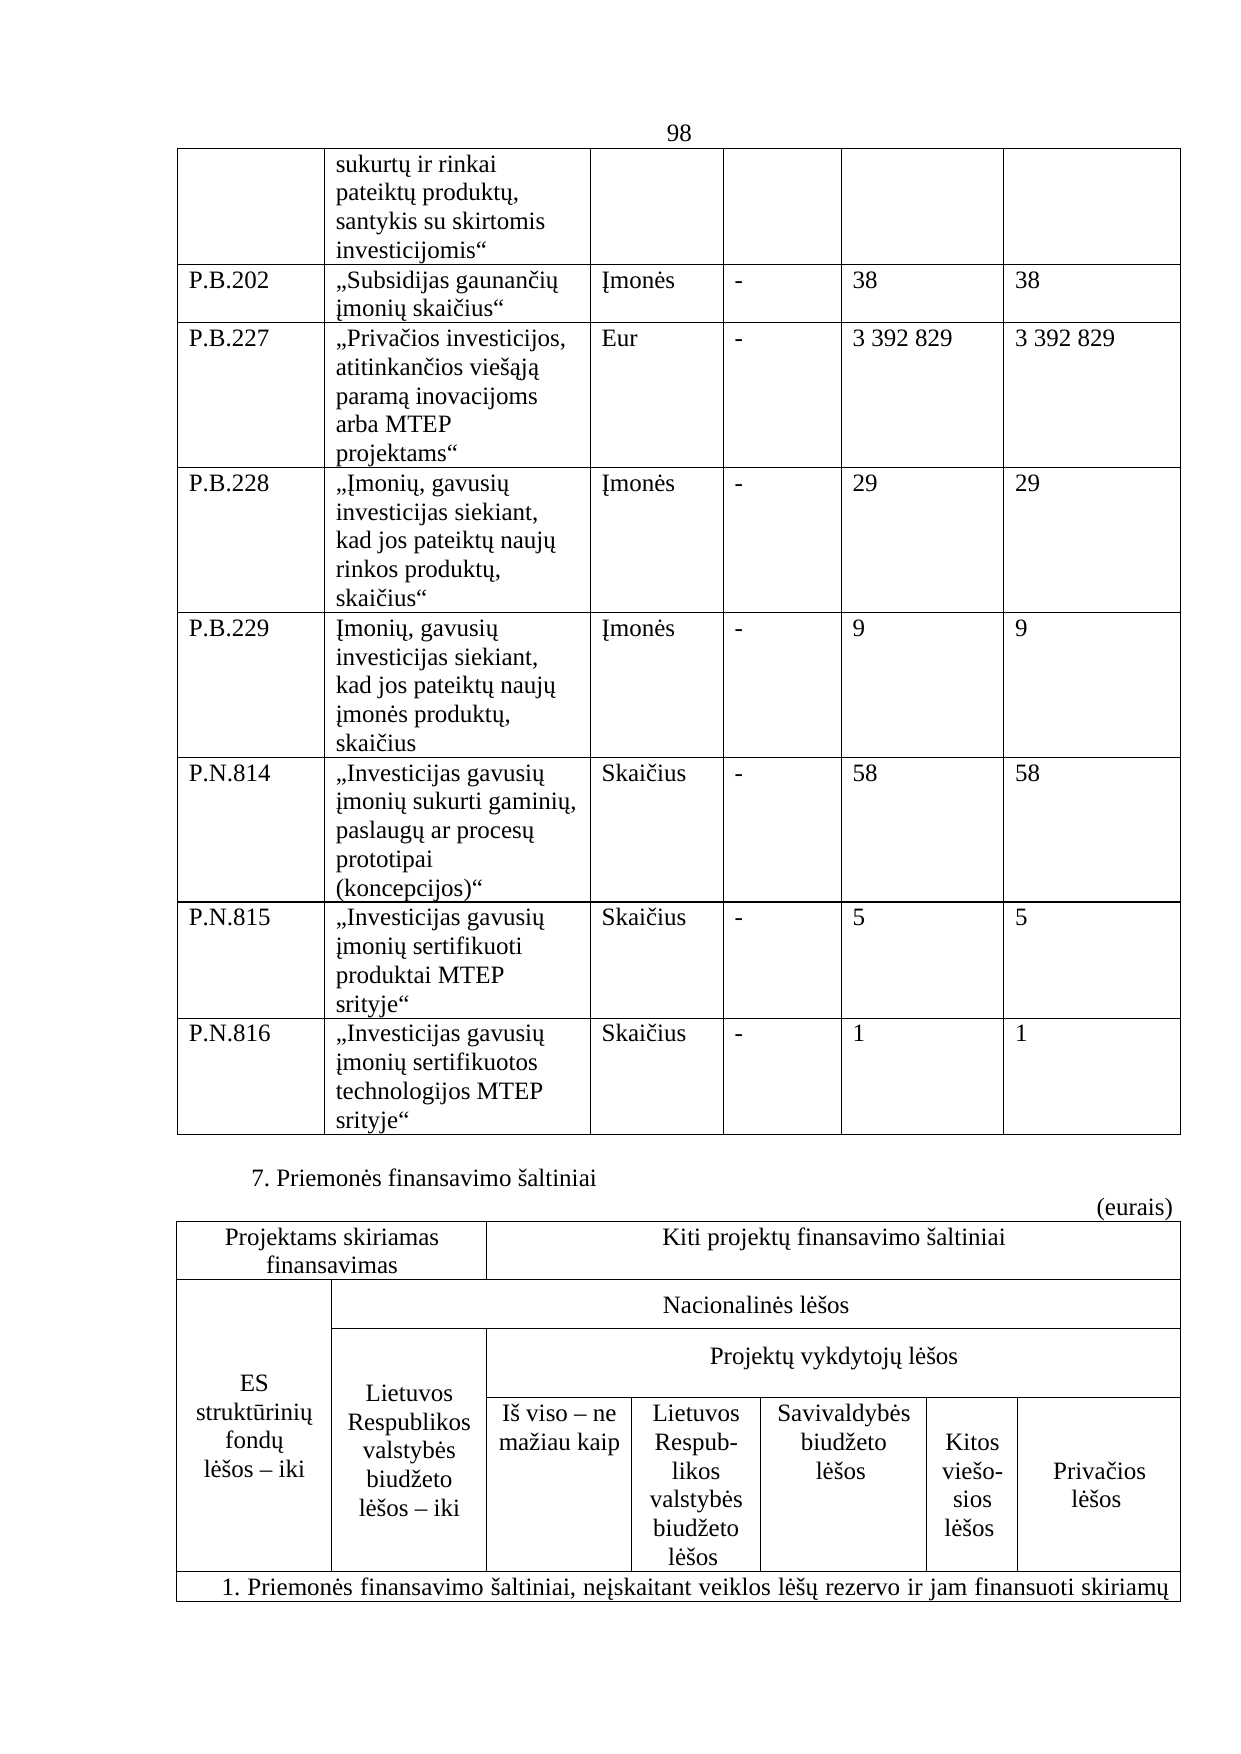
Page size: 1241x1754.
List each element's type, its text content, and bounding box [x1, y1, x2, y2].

table_cell 58 [842, 758, 1003, 901]
table_cell Skaičius [591, 903, 723, 1017]
table_cell - [724, 613, 841, 757]
table_cell Privačios lėšos [1018, 1398, 1180, 1571]
table_cell Įmonių, gavusių investicijas siekiant, kad jos pateiktų naujų įmonės produktų, skaičius [325, 613, 590, 757]
table_cell Įmonės [591, 265, 723, 322]
table_cell 29 [842, 468, 1003, 612]
table_cell P.B.228 [178, 468, 324, 612]
table_cell Eur [591, 323, 723, 467]
table_header Projektams skiriamas finansavimas [177, 1222, 486, 1279]
table_cell 58 [1004, 758, 1180, 901]
table_cell Skaičius [591, 758, 723, 901]
table_cell - [724, 1019, 841, 1133]
table_cell „Investicijas gavusių įmonių sertifikuoti produktai MTEP srityje“ [325, 903, 590, 1017]
table_cell „Įmonių, gavusių investicijas siekiant, kad jos pateiktų naujų rinkos produktų, skaičius“ [325, 468, 590, 612]
table_cell Lietuvos Respublikos valstybės biudžeto lėšos – iki [332, 1329, 486, 1571]
table_cell sukurtų ir rinkai pateiktų produktų, santykis su skirtomis investicijomis“ [325, 149, 590, 264]
table_cell Iš viso – ne mažiau kaip [487, 1398, 631, 1571]
table_cell Projektų vykdytojų lėšos [487, 1329, 1180, 1397]
text (eurais) [177, 1192, 1181, 1221]
table_cell - [724, 758, 841, 901]
table_cell - [724, 149, 841, 264]
table_cell Nacionalinės lėšos [332, 1280, 1180, 1328]
table_cell 3 392 829 [842, 323, 1003, 467]
table_header Kiti projektų finansavimo šaltiniai [487, 1222, 1180, 1279]
table_cell [842, 149, 1003, 264]
table_cell P.N.815 [178, 903, 324, 1017]
table_cell 29 [1004, 468, 1180, 612]
table_cell [591, 149, 723, 264]
table_cell 1 [1004, 1019, 1180, 1133]
table_cell P.B.229 [178, 613, 324, 757]
table_cell - [724, 903, 841, 1017]
table_cell Kitos viešo-sios lėšos [927, 1398, 1017, 1571]
table_cell [178, 149, 324, 264]
table_cell Įmonės [591, 613, 723, 757]
table_cell P.B.202 [178, 265, 324, 322]
table_cell „Investicijas gavusių įmonių sukurti gaminių, paslaugų ar procesų prototipai (koncepcijos)“ [325, 758, 590, 901]
table_cell - [724, 323, 841, 467]
table_cell 5 [842, 903, 1003, 1017]
table_cell 5 [1004, 903, 1180, 1017]
table_cell Įmonės [591, 468, 723, 612]
table_cell - [724, 265, 841, 322]
table_cell 9 [842, 613, 1003, 757]
table_cell ES struktūrinių fondų lėšos – iki [177, 1280, 331, 1571]
table_cell - [1004, 149, 1180, 264]
table_cell „Investicijas gavusių įmonių sertifikuotos technologijos MTEP srityje“ [325, 1019, 590, 1133]
text 7. Priemonės finansavimo šaltiniai [251, 1163, 1181, 1192]
table_cell 38 [1004, 265, 1180, 322]
table_cell Lietuvos Respub-likos valstybės biudžeto lėšos [632, 1398, 760, 1571]
table_cell 38 [842, 265, 1003, 322]
table_cell 1 [842, 1019, 1003, 1133]
table_cell 1. Priemonės finansavimo šaltiniai, neįskaitant veiklos lėšų rezervo ir jam finansuoti skiriamų [177, 1572, 1180, 1601]
table_cell - [724, 468, 841, 612]
table_cell „Privačios investicijos, atitinkančios viešąją paramą inovacijoms arba MTEP projektams“ [325, 323, 590, 467]
table_cell 3 392 829 [1004, 323, 1180, 467]
table_cell Skaičius [591, 1019, 723, 1133]
table_cell 9 [1004, 613, 1180, 757]
table_cell „Subsidijas gaunančių įmonių skaičius“ [325, 265, 590, 322]
table_cell Savivaldybės biudžeto lėšos [761, 1398, 926, 1571]
table_cell P.B.227 [178, 323, 324, 467]
table_cell P.N.814 [178, 758, 324, 901]
table_cell P.N.816 [178, 1019, 324, 1133]
